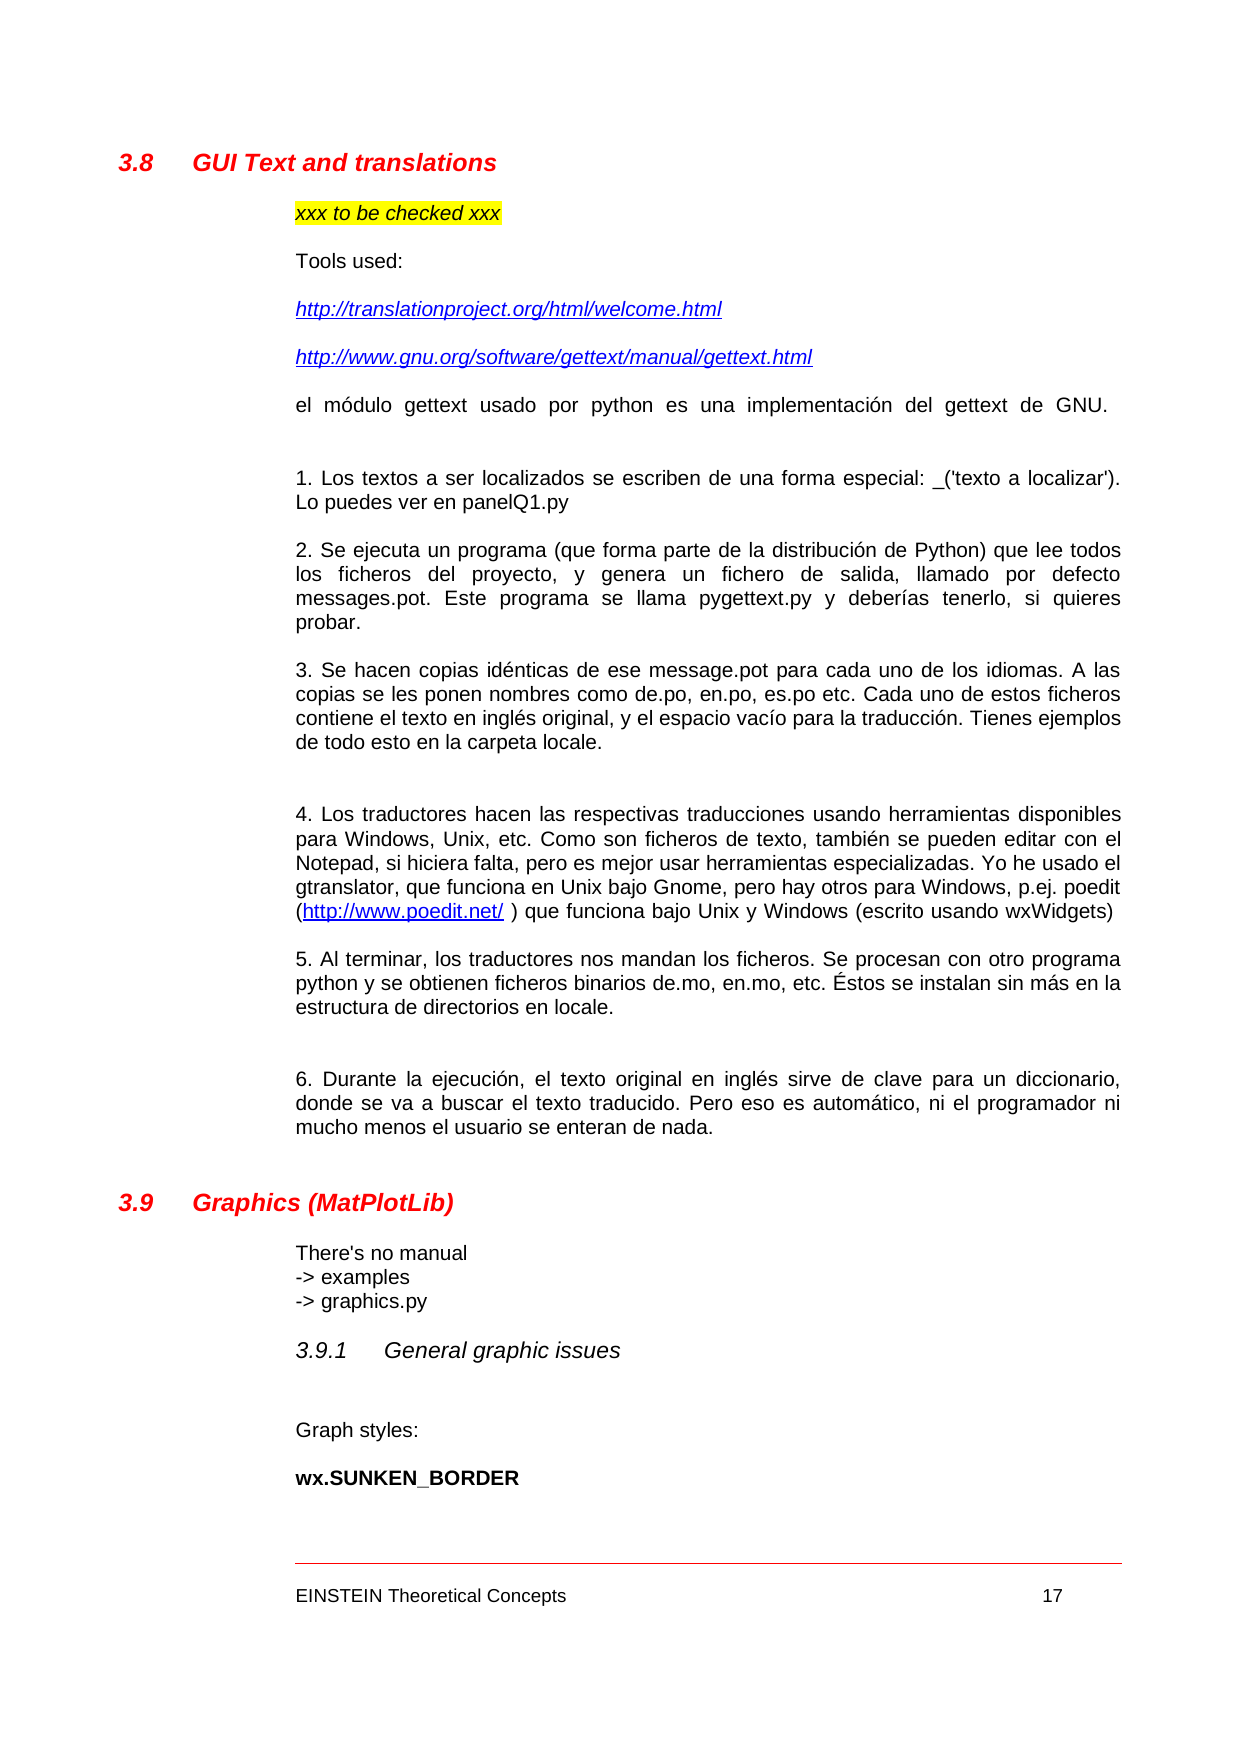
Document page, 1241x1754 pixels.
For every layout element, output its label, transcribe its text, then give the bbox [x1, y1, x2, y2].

text xxx to be checked xxx [295, 201, 1122, 225]
text el módulo gettext usado por python es una implementación del gettext de GNU. 1. Los textos a ser localizados se escriben de una forma especial: _('texto a localizar'). Lo puedes ver en panelQ1.py [295, 393, 1122, 514]
text Tools used: [295, 249, 1122, 273]
text -> graphics.py [295, 1289, 1122, 1313]
subtitle GUI Text and translations [118, 148, 1122, 177]
subtitle Graphics (MatPlotLib) [118, 1187, 1122, 1216]
text Graph styles: [295, 1418, 1122, 1442]
text 2. Se ejecuta un programa (que forma parte de la distribución de Python) que lee todos los ficheros del proyecto, y genera un fichero de salida, llamado por defecto messages.pot. Este programa se llama pygettext.py y deberías tenerlo, si quieres probar. 3. Se hacen copias idénticas de ese message.pot para cada uno de los idiomas. A las copias se les ponen nombres como de.po, en.po, es.po etc. Cada uno de estos ficheros contiene el texto en inglés original, y el espacio vacío para la traducción. Tienes ejemplos de todo esto en la carpeta locale. [295, 514, 1122, 754]
text wx.SUNKEN_BORDER [295, 1466, 1122, 1490]
text -> examples [295, 1264, 1122, 1289]
subtitle General graphic issues [295, 1337, 1122, 1364]
text There's no manual [295, 1241, 1122, 1264]
text http://translationproject.org/html/welcome.html http://www.gnu.org/software/gettext/manual/gettext.html [295, 273, 1122, 393]
text 6. Durante la ejecución, el texto original en inglés sirve de clave para un diccionario, donde se va a buscar el texto traducido. Pero eso es automático, ni el programador ni mucho menos el usuario se enteran de nada. [295, 1019, 1122, 1139]
text 4. Los traductores hacen las respectivas traducciones usando herramientas disponibles para Windows, Unix, etc. Como son ficheros de texto, también se pueden editar con el Notepad, si hiciera falta, pero es mejor usar herramientas especializadas. Yo he usado el gtranslator, que funciona en Unix bajo Gnome, pero hay otros para Windows, p.ej. poedit (http://www.poedit.net/ ) que funciona bajo Unix y Windows (escrito usando wxWidgets) 5. Al terminar, los traductores nos mandan los ficheros. Se procesan con otro programa python y se obtienen ficheros binarios de.mo, en.mo, etc. Éstos se instalan sin más en la estructura de directorios en locale. [295, 754, 1122, 1019]
